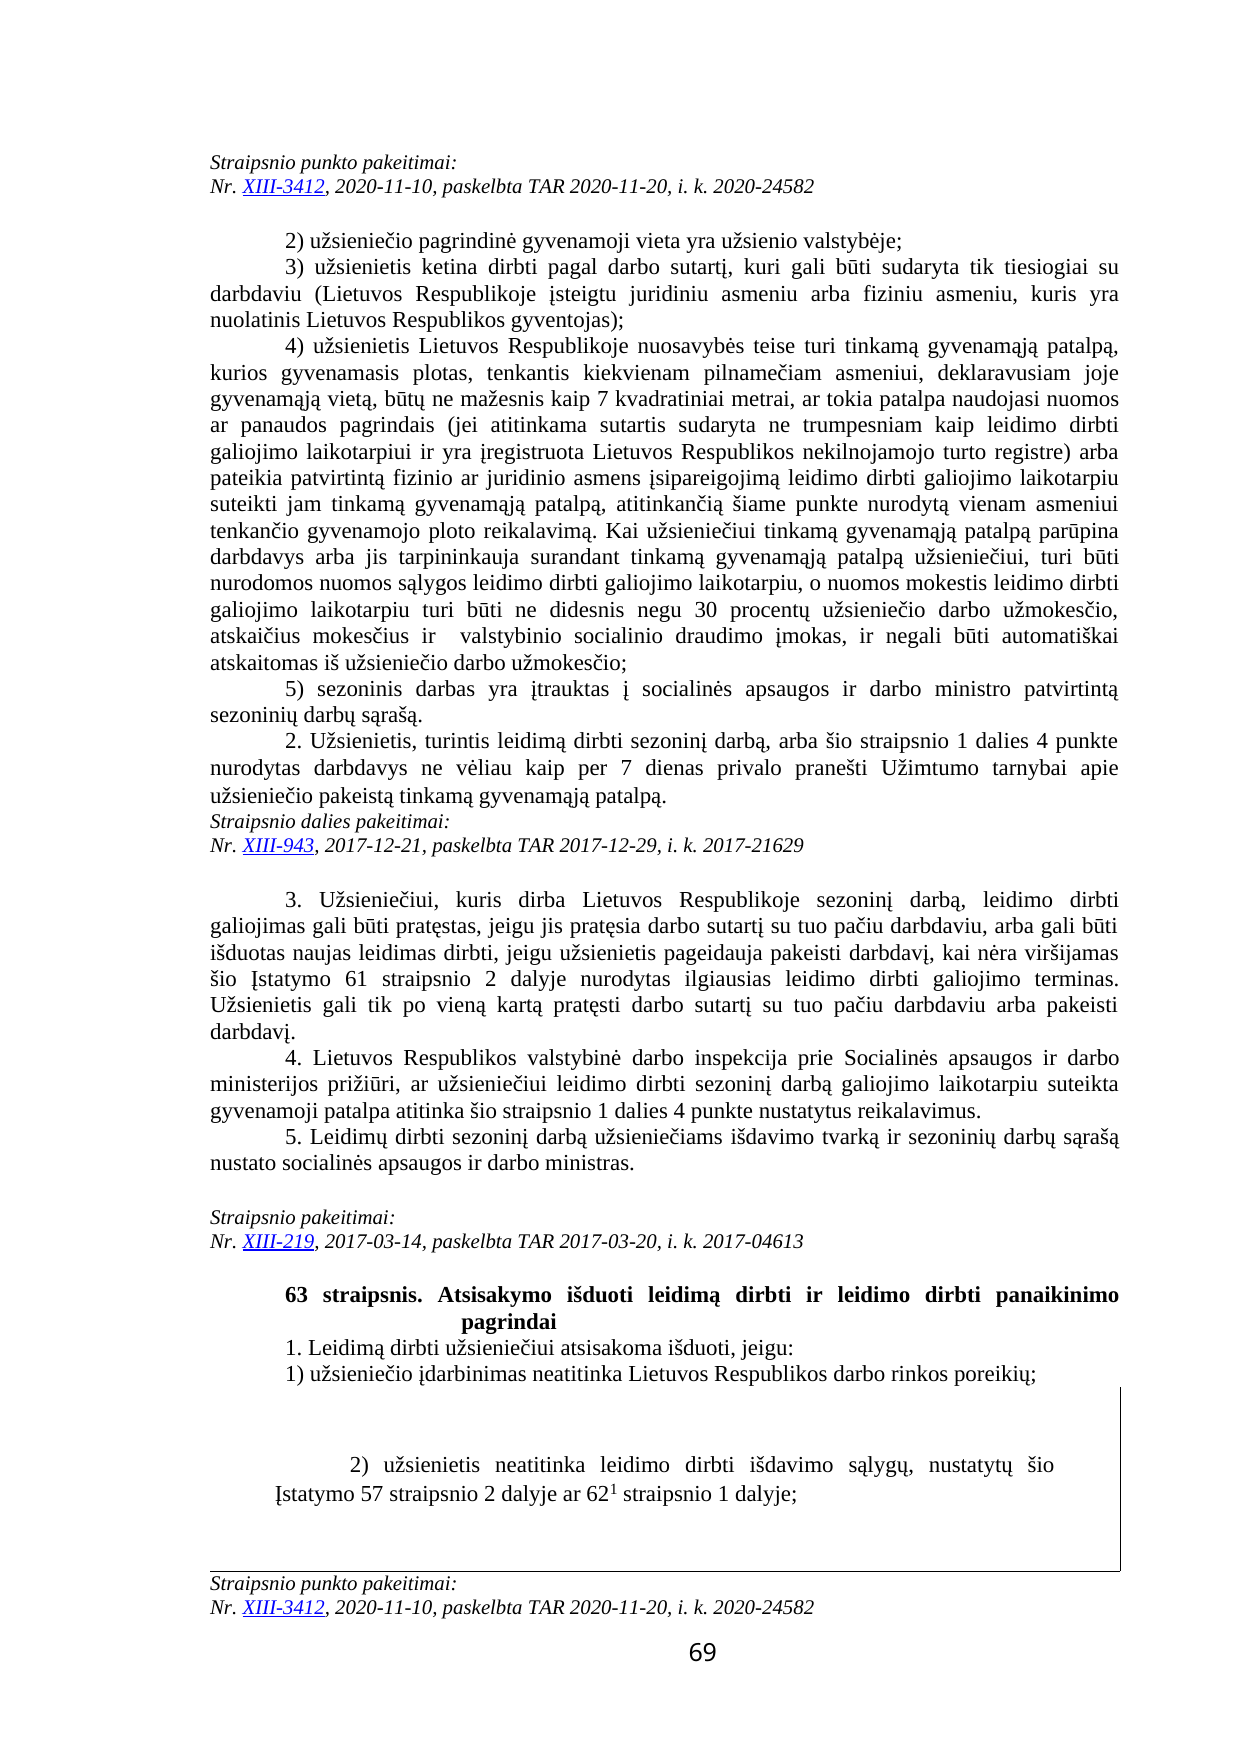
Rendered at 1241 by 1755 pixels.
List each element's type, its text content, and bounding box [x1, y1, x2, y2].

text 5) sezoninis darbas yra įtrauktas į socialinės apsaugos ir darbo ministro patvirtintą sezoninių darbų sąrašą. [210, 675, 1120, 728]
text 2) užsieniečio pagrindinė gyvenamoji vieta yra užsienio valstybėje; [210, 227, 1120, 253]
text Straipsnio dalies pakeitimai: [210, 809, 1120, 833]
text 3) užsienietis ketina dirbti pagal darbo sutartį, kuri gali būti sudaryta tik tiesiogiai su darbdaviu (Lietuvos Respublikoje įsteigtu juridiniu asmeniu arba fiziniu asmeniu, kuris yra nuolatinis Lietuvos Respublikos gyventojas); [210, 253, 1120, 332]
text Nr. XIII-3412, 2020-11-10, paskelbta TAR 2020-11-20, i. k. 2020-24582 [210, 174, 1120, 198]
text 2) užsienietis neatitinka leidimo dirbti išdavimo sąlygų, nustatytų šio Įstatymo 57 straipsnio 2 dalyje ar 621 straipsnio 1 dalyje; [210, 1387, 1120, 1571]
text Straipsnio punkto pakeitimai: [210, 150, 1120, 174]
text Nr. XIII-3412, 2020-11-10, paskelbta TAR 2020-11-20, i. k. 2020-24582 [210, 1595, 1120, 1619]
text Nr. XIII-943, 2017-12-21, paskelbta TAR 2017-12-29, i. k. 2017-21629 [210, 833, 1120, 857]
text 4. Lietuvos Respublikos valstybinė darbo inspekcija prie Socialinės apsaugos ir darbo ministerijos prižiūri, ar užsieniečiui leidimo dirbti sezoninį darbą galiojimo laikotarpiu suteikta gyvenamoji patalpa atitinka šio straipsnio 1 dalies 4 punkte nustatytus reikalavimus. [210, 1044, 1120, 1123]
text 63 straipsnis. Atsisakymo išduoti leidimą dirbti ir leidimo dirbti panaikinimo pagrindai [285, 1281, 1120, 1334]
text 4) užsienietis Lietuvos Respublikoje nuosavybės teise turi tinkamą gyvenamąją patalpą, kurios gyvenamasis plotas, tenkantis kiekvienam pilnamečiam asmeniui, deklaravusiam joje gyvenamąją vietą, būtų ne mažesnis kaip 7 kvadratiniai metrai, ar tokia patalpa naudojasi nuomos ar panaudos pagrindais (jei atitinkama sutartis sudaryta ne trumpesniam kaip leidimo dirbti galiojimo laikotarpiui ir yra įregistruota Lietuvos Respublikos nekilnojamojo turto registre) arba pateikia patvirtintą fizinio ar juridinio asmens įsipareigojimą leidimo dirbti galiojimo laikotarpiu suteikti jam tinkamą gyvenamąją patalpą, atitinkančią šiame punkte nurodytą vienam asmeniui tenkančio gyvenamojo ploto reikalavimą. Kai užsieniečiui tinkamą gyvenamąją patalpą parūpina darbdavys arba jis tarpininkauja surandant tinkamą gyvenamąją patalpą užsieniečiui, turi būti nurodomos nuomos sąlygos leidimo dirbti galiojimo laikotarpiu, o nuomos mokestis leidimo dirbti galiojimo laikotarpiu turi būti ne didesnis negu 30 procentų užsieniečio darbo užmokesčio, atskaičius mokesčius ir valstybinio socialinio draudimo įmokas, ir negali būti automatiškai atskaitomas iš užsieniečio darbo užmokesčio; [210, 332, 1120, 675]
text 1. Leidimą dirbti užsieniečiui atsisakoma išduoti, jeigu: [210, 1334, 1120, 1361]
text 2. Užsienietis, turintis leidimą dirbti sezoninį darbą, arba šio straipsnio 1 dalies 4 punkte nurodytas darbdavys ne vėliau kaip per 7 dienas privalo pranešti Užimtumo tarnybai apie užsieniečio pakeistą tinkamą gyvenamąją patalpą. [210, 728, 1120, 809]
text 1) užsieniečio įdarbinimas neatitinka Lietuvos Respublikos darbo rinkos poreikių; [210, 1361, 1120, 1387]
text Nr. XIII-219, 2017-03-14, paskelbta TAR 2017-03-20, i. k. 2017-04613 [210, 1229, 1120, 1253]
text Straipsnio pakeitimai: [210, 1204, 1120, 1229]
text 3. Užsieniečiui, kuris dirba Lietuvos Respublikoje sezoninį darbą, leidimo dirbti galiojimas gali būti pratęstas, jeigu jis pratęsia darbo sutartį su tuo pačiu darbdaviu, arba gali būti išduotas naujas leidimas dirbti, jeigu užsienietis pageidauja pakeisti darbdavį, kai nėra viršijamas šio Įstatymo 61 straipsnio 2 dalyje nurodytas ilgiausias leidimo dirbti galiojimo terminas. Užsienietis gali tik po vieną kartą pratęsti darbo sutartį su tuo pačiu darbdaviu arba pakeisti darbdavį. [210, 886, 1120, 1044]
text Straipsnio punkto pakeitimai: [210, 1571, 1120, 1595]
text 5. Leidimų dirbti sezoninį darbą užsieniečiams išdavimo tvarką ir sezoninių darbų sąrašą nustato socialinės apsaugos ir darbo ministras. [210, 1123, 1120, 1176]
